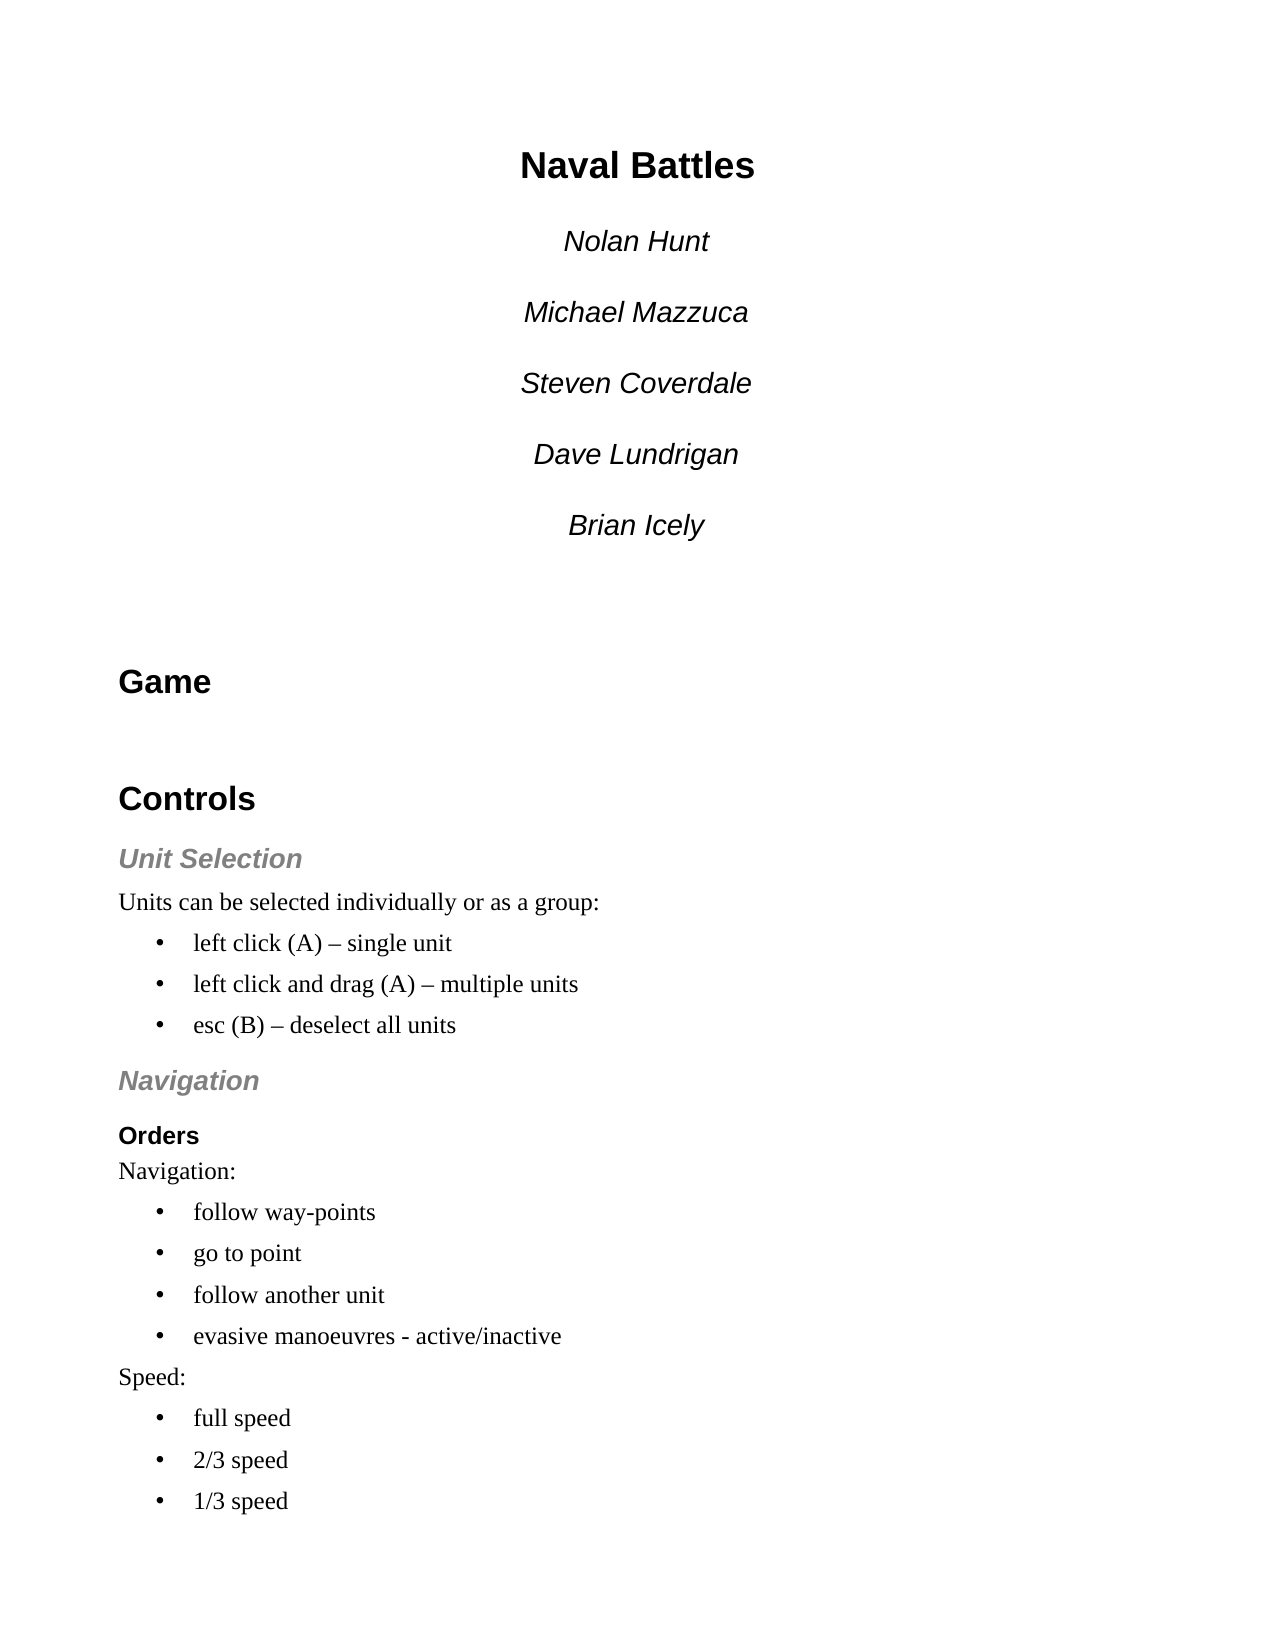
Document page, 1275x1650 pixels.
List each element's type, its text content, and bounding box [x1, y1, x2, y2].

text Navigation: [118, 1156, 1157, 1185]
text Units can be selected individually or as a group: [118, 887, 1157, 916]
list 2/3 speed [156, 1445, 1157, 1473]
subtitle Michael Mazzuca [118, 295, 1157, 328]
subtitle Steven Coverdale [118, 366, 1157, 399]
list left click and drag (A) – multiple units [156, 969, 1157, 998]
subtitle Navigation [118, 1064, 1157, 1096]
subtitle Brian Icely [118, 508, 1157, 541]
list left click (A) – single unit [156, 928, 1157, 957]
list esc (B) – deselect all units [156, 1011, 1157, 1039]
subtitle Unit Selection [118, 842, 1157, 874]
list evasive manoeuvres - active/inactive [156, 1321, 1157, 1350]
subtitle Game [118, 661, 1157, 700]
list go to point [156, 1238, 1157, 1267]
text Speed: [118, 1362, 1157, 1391]
list follow another unit [156, 1280, 1157, 1308]
subtitle Dave Lundrigan [118, 437, 1157, 470]
list full speed [156, 1403, 1157, 1432]
subtitle Controls [118, 779, 1157, 817]
title Naval Battles [118, 143, 1157, 186]
list 1/3 speed [156, 1486, 1157, 1515]
subtitle Nolan Hunt [118, 224, 1157, 257]
subtitle Orders [118, 1121, 1157, 1150]
list follow way-points [156, 1197, 1157, 1226]
